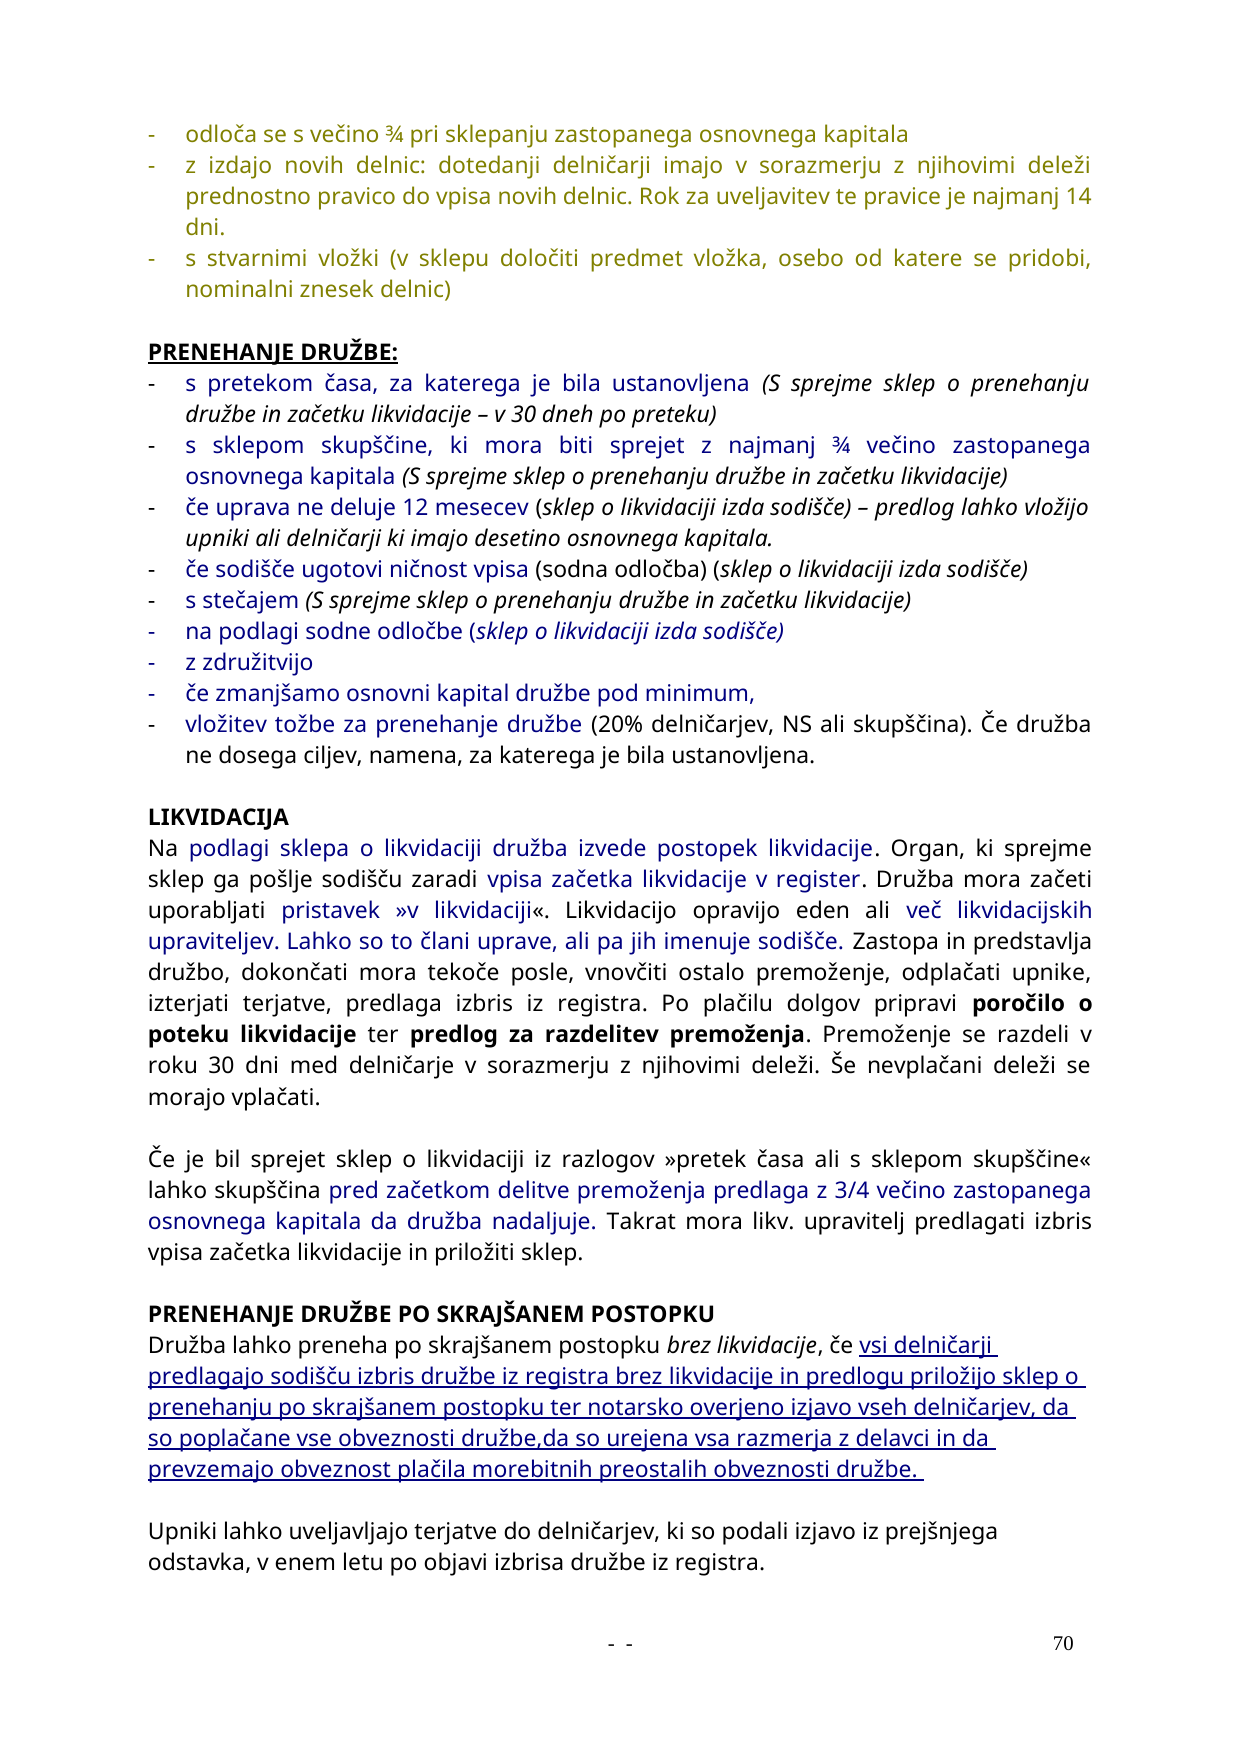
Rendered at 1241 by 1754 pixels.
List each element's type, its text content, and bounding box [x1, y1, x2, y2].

list vložitev tožbe za prenehanje družbe (20% delničarjev, NS ali skupščina). Če družba ne dosega ciljev, namena, za katerega je bila ustanovljena. [148, 708, 1092, 770]
list odloča se s večino ¾ pri sklepanju zastopanega osnovnega kapitala [148, 118, 1092, 149]
text LIKVIDACIJA [148, 801, 1092, 832]
text Če je bil sprejet sklep o likvidaciji iz razlogov »pretek časa ali s sklepom skupščine« lahko skupščina pred začetkom delitve premoženja predlaga z 3/4 večino zastopanega osnovnega kapitala da družba nadaljuje. Takrat mora likv. upravitelj predlagati izbris vpisa začetka likvidacije in priložiti sklep. [148, 1142, 1092, 1267]
list s stvarnimi vložki (v sklepu določiti predmet vložka, osebo od katere se pridobi, nominalni znesek delnic) [148, 242, 1092, 304]
list z izdajo novih delnic: dotedanji delničarji imajo v sorazmerju z njihovimi deleži prednostno pravico do vpisa novih delnic. Rok za uveljavitev te pravice je najmanj 14 dni. [148, 149, 1092, 242]
text PRENEHANJE DRUŽBE PO SKRAJŠANEM POSTOPKU [148, 1298, 1092, 1329]
text Družba lahko preneha po skrajšanem postopku brez likvidacije, če vsi delničarji predlagajo sodišču izbris družbe iz registra brez likvidacije in predlogu priložijo sklep o prenehanju po skrajšanem postopku ter notarsko overjeno izjavo vseh delničarjev, da so poplačane vse obveznosti družbe,da so urejena vsa razmerja z delavci in da prevzemajo obveznost plačila morebitnih preostalih obveznosti družbe. Upniki lahko uveljavljajo terjatve do delničarjev, ki so podali izjavo iz prejšnjega odstavka, v enem letu po objavi izbrisa družbe iz registra. [148, 1329, 1092, 1608]
text Na podlagi sklepa o likvidaciji družba izvede postopek likvidacije. Organ, ki sprejme sklep ga pošlje sodišču zaradi vpisa začetka likvidacije v register. Družba mora začeti uporabljati pristavek »v likvidaciji«. Likvidacijo opravijo eden ali več likvidacijskih upraviteljev. Lahko so to člani uprave, ali pa jih imenuje sodišče. Zastopa in predstavlja družbo, dokončati mora tekoče posle, vnovčiti ostalo premoženje, odplačati upnike, izterjati terjatve, predlaga izbris iz registra. Po plačilu dolgov pripravi poročilo o poteku likvidacije ter predlog za razdelitev premoženja. Premoženje se razdeli v roku 30 dni med delničarje v sorazmerju z njihovimi deleži. Še nevplačani deleži se morajo vplačati. [148, 832, 1092, 1111]
list če uprava ne deluje 12 mesecev (sklep o likvidaciji izda sodišče) – predlog lahko vložijo upniki ali delničarji ki imajo desetino osnovnega kapitala. [148, 491, 1092, 553]
list če zmanjšamo osnovni kapital družbe pod minimum, [148, 677, 1092, 708]
list na podlagi sodne odločbe (sklep o likvidaciji izda sodišče) [148, 615, 1092, 646]
list s pretekom časa, za katerega je bila ustanovljena (S sprejme sklep o prenehanju družbe in začetku likvidacije – v 30 dneh po preteku) [148, 366, 1092, 428]
text Prenehanje družbe: [148, 335, 1092, 366]
list z združitvijo [148, 646, 1092, 677]
list s stečajem (S sprejme sklep o prenehanju družbe in začetku likvidacije) [148, 584, 1092, 615]
list če sodišče ugotovi ničnost vpisa (sodna odločba) (sklep o likvidaciji izda sodišče) [148, 553, 1092, 584]
list s sklepom skupščine, ki mora biti sprejet z najmanj ¾ večino zastopanega osnovnega kapitala (S sprejme sklep o prenehanju družbe in začetku likvidacije) [148, 428, 1092, 491]
